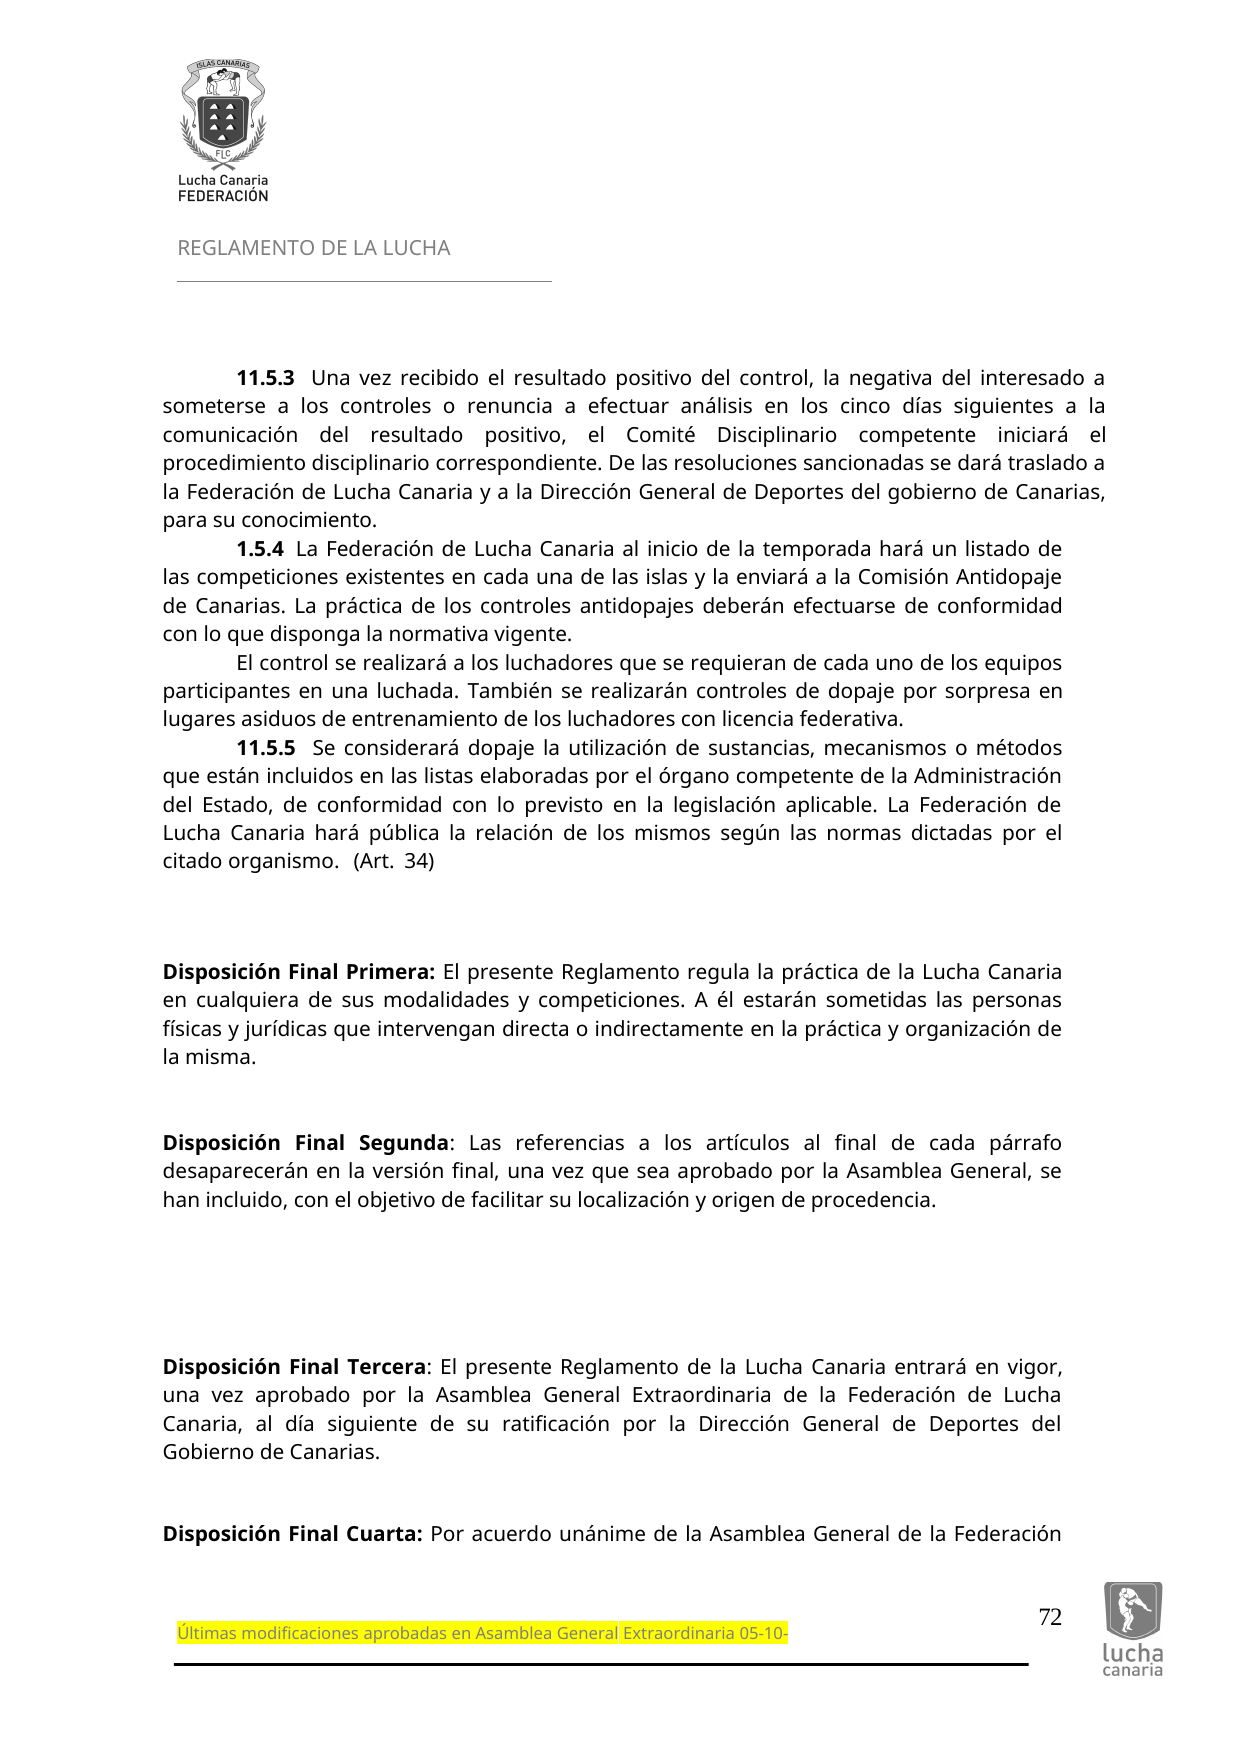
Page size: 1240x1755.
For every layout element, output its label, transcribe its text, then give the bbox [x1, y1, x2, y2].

text 1.5.4 La Federación de Lucha Canaria al inicio de la temporada hará un listado de las competiciones existentes en cada una de las islas y la enviará a la Comisión Antidopaje de Canarias. La práctica de los controles antidopajes deberán efectuarse de conformidad con lo que disponga la normativa vigente. [162, 534, 1063, 648]
text Disposición Final Primera: El presente Reglamento regula la práctica de la Lucha Canaria en cualquiera de sus modalidades y competiciones. A él estarán sometidas las personas físicas y jurídicas que intervengan directa o indirectamente en la práctica y organización de la misma. [162, 957, 1063, 1071]
text Disposición Final Tercera: El presente Reglamento de la Lucha Canaria entrará en vigor, una vez aprobado por la Asamblea General Extraordinaria de la Federación de Lucha Canaria, al día siguiente de su ratificación por la Dirección General de Deportes del Gobierno de Canarias. [162, 1352, 1063, 1466]
text Disposición Final Cuarta: Por acuerdo unánime de la Asamblea General de la Federación [162, 1519, 1063, 1547]
list Una vez recibido el resultado positivo del control, la negativa del interesado a someterse a los controles o renuncia a efectuar análisis en los cinco días siguientes a la comunicación del resultado positivo, el Comité Disciplinario competente iniciará el procedimiento disciplinario correspondiente. De las resoluciones sancionadas se dará traslado a la Federación de Lucha Canaria y a la Dirección General de Deportes del gobierno de Canarias, para su conocimiento. [162, 363, 1107, 534]
text El control se realizará a los luchadores que se requieran de cada uno de los equipos participantes en una luchada. También se realizarán controles de dopaje por sorpresa en lugares asiduos de entrenamiento de los luchadores con licencia federativa. [162, 648, 1063, 733]
text Disposición Final Segunda: Las referencias a los artículos al final de cada párrafo desaparecerán en la versión final, una vez que sea aprobado por la Asamblea General, se han incluido, con el objetivo de facilitar su localización y origen de procedencia. [162, 1128, 1063, 1213]
text 11.5.5 Se considerará dopaje la utilización de sustancias, mecanismos o métodos que están incluidos en las listas elaboradas por el órgano competente de la Administración del Estado, de conformidad con lo previsto en la legislación aplicable. La Federación de Lucha Canaria hará pública la relación de los mismos según las normas dictadas por el citado organismo. (Art. 34) [162, 733, 1063, 875]
